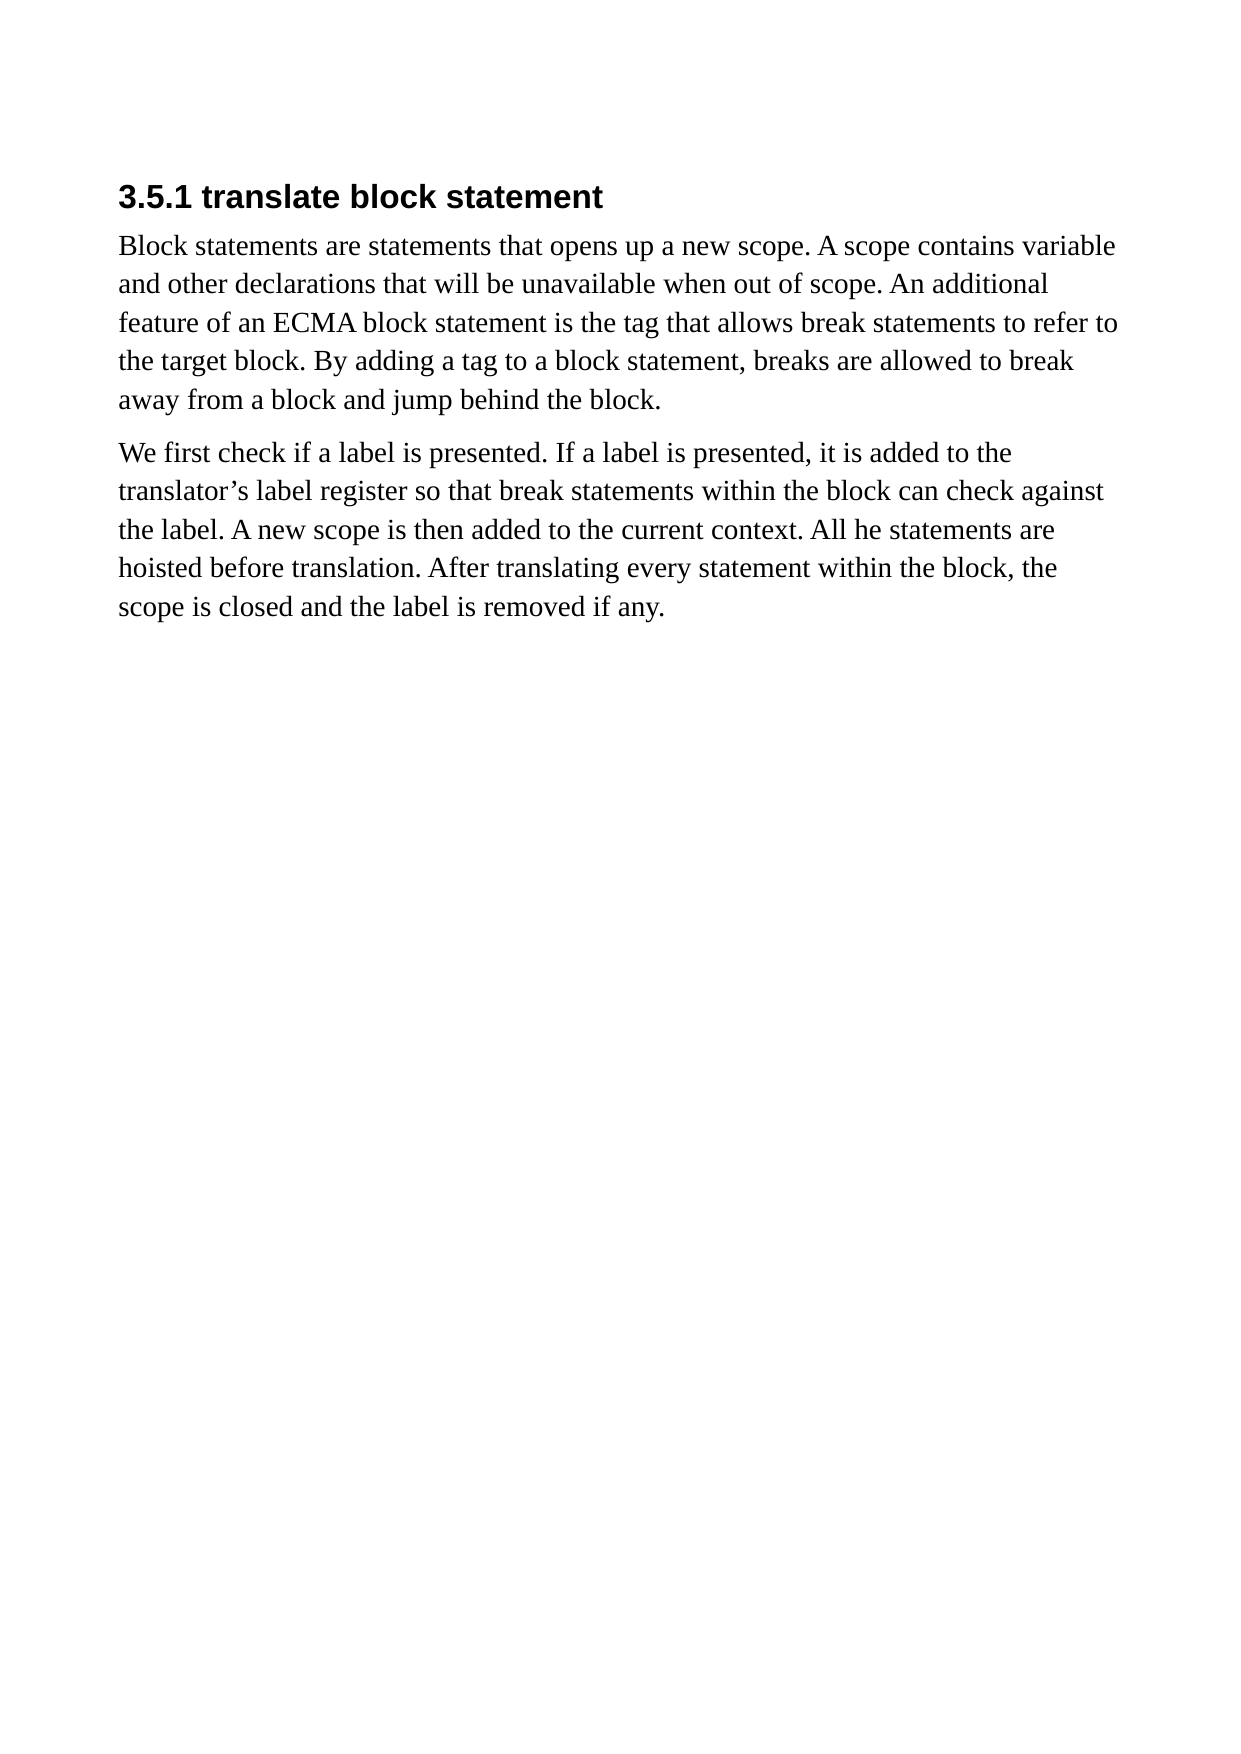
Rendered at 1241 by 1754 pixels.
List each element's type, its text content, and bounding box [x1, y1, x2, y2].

text Block statements are statements that opens up a new scope. A scope contains variable and other declarations that will be unavailable when out of scope. An additional feature of an ECMA block statement is the tag that allows break statements to refer to the target block. By adding a tag to a block statement, breaks are allowed to break away from a block and jump behind the block. [118, 228, 1122, 415]
text We first check if a label is presented. If a label is presented, it is added to the translator’s label register so that break statements within the block can check against the label. A new scope is then added to the current context. All he statements are hoisted before translation. After translating every statement within the block, the scope is closed and the label is removed if any. [118, 435, 1122, 623]
subtitle 3.5.1 translate block statement [118, 177, 1122, 215]
